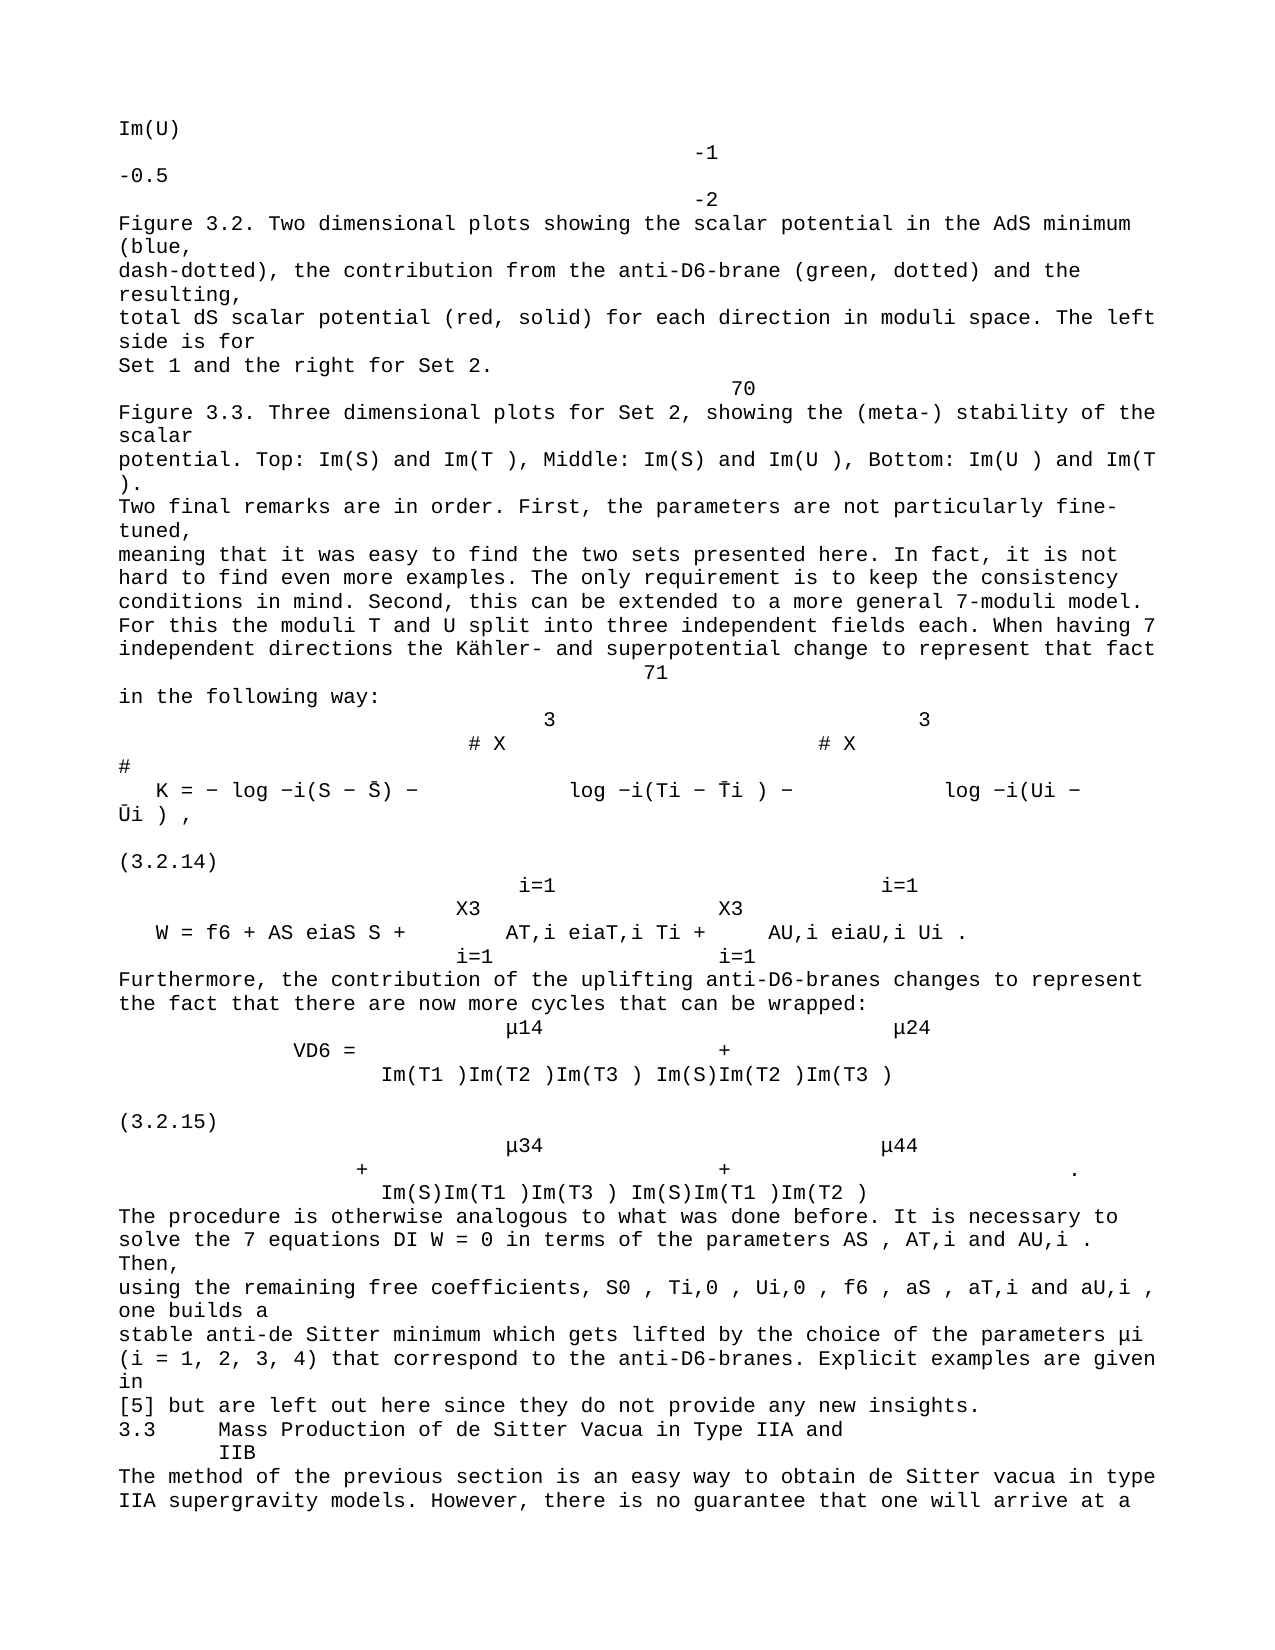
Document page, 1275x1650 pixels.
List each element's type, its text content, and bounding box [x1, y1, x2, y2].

text -1 [118, 142, 1157, 165]
text VD6 = + [118, 1040, 1157, 1064]
text For this the moduli T and U split into three independent fields each. When having 7 [118, 615, 1157, 638]
text stable anti-de Sitter minimum which gets lifted by the choice of the parameters μi [118, 1324, 1157, 1348]
text (i = 1, 2, 3, 4) that correspond to the anti-D6-branes. Explicit examples are given in [118, 1348, 1157, 1395]
text i=1 i=1 [118, 875, 1157, 898]
text Set 1 and the right for Set 2. [118, 354, 1157, 378]
text The procedure is otherwise analogous to what was done before. It is necessary to [118, 1206, 1157, 1229]
text (3.2.15) [118, 1088, 1157, 1135]
text total dS scalar potential (red, solid) for each direction in moduli space. The left side is for [118, 307, 1157, 354]
text the fact that there are now more cycles that can be wrapped: [118, 993, 1157, 1017]
text K = − log −i(S − S̄) − log −i(Ti − T̄i ) − log −i(Ui − Ūi ) , [118, 780, 1157, 827]
text 71 [118, 662, 1157, 686]
text Figure 3.3. Three dimensional plots for Set 2, showing the (meta-) stability of the scalar [118, 402, 1157, 449]
text W = f6 + AS eiaS S + AT,i eiaT,i Ti + AU,i eiaU,i Ui . [118, 922, 1157, 946]
text IIA supergravity models. However, there is no guarantee that one will arrive at a [118, 1489, 1157, 1513]
text X3 X3 [118, 898, 1157, 922]
text potential. Top: Im(S) and Im(T ), Middle: Im(S) and Im(U ), Bottom: Im(U ) and Im(T ). [118, 449, 1157, 496]
text + + . [118, 1158, 1157, 1182]
text hard to find even more examples. The only requirement is to keep the consistency [118, 567, 1157, 591]
text dash-dotted), the contribution from the anti-D6-brane (green, dotted) and the resulting, [118, 260, 1157, 307]
text Furthermore, the contribution of the uplifting anti-D6-branes changes to represent [118, 969, 1157, 993]
text μ34 μ44 [118, 1135, 1157, 1158]
text [5] but are left out here since they do not provide any new insights. [118, 1395, 1157, 1419]
text Figure 3.2. Two dimensional plots showing the scalar potential in the AdS minimum (blue, [118, 213, 1157, 260]
text 3 3 [118, 709, 1157, 733]
text conditions in mind. Second, this can be extended to a more general 7-moduli model. [118, 591, 1157, 615]
text 3.3 Mass Production of de Sitter Vacua in Type IIA and [118, 1419, 1157, 1442]
text IIB [118, 1442, 1157, 1466]
text meaning that it was easy to find the two sets presented here. In fact, it is not [118, 544, 1157, 567]
text Im(T1 )Im(T2 )Im(T3 ) Im(S)Im(T2 )Im(T3 ) [118, 1064, 1157, 1088]
text i=1 i=1 [118, 946, 1157, 969]
text solve the 7 equations DI W = 0 in terms of the parameters AS , AT,i and AU,i . Then, [118, 1229, 1157, 1277]
text using the remaining free coefficients, S0 , Ti,0 , Ui,0 , f6 , aS , aT,i and aU,i , one builds a [118, 1277, 1157, 1324]
text Im(S)Im(T1 )Im(T3 ) Im(S)Im(T1 )Im(T2 ) [118, 1182, 1157, 1206]
text The method of the previous section is an easy way to obtain de Sitter vacua in type [118, 1466, 1157, 1489]
text μ14 μ24 [118, 1017, 1157, 1040]
text independent directions the Kähler- and superpotential change to represent that fact [118, 638, 1157, 662]
text -2 [118, 189, 1157, 213]
text (3.2.14) [118, 827, 1157, 875]
text Im(U) [118, 118, 1157, 142]
text Two final remarks are in order. First, the parameters are not particularly fine-tuned, [118, 496, 1157, 544]
text -0.5 [118, 165, 1157, 189]
text 70 [118, 378, 1157, 402]
text in the following way: [118, 686, 1157, 709]
text # X # X # [118, 733, 1157, 780]
